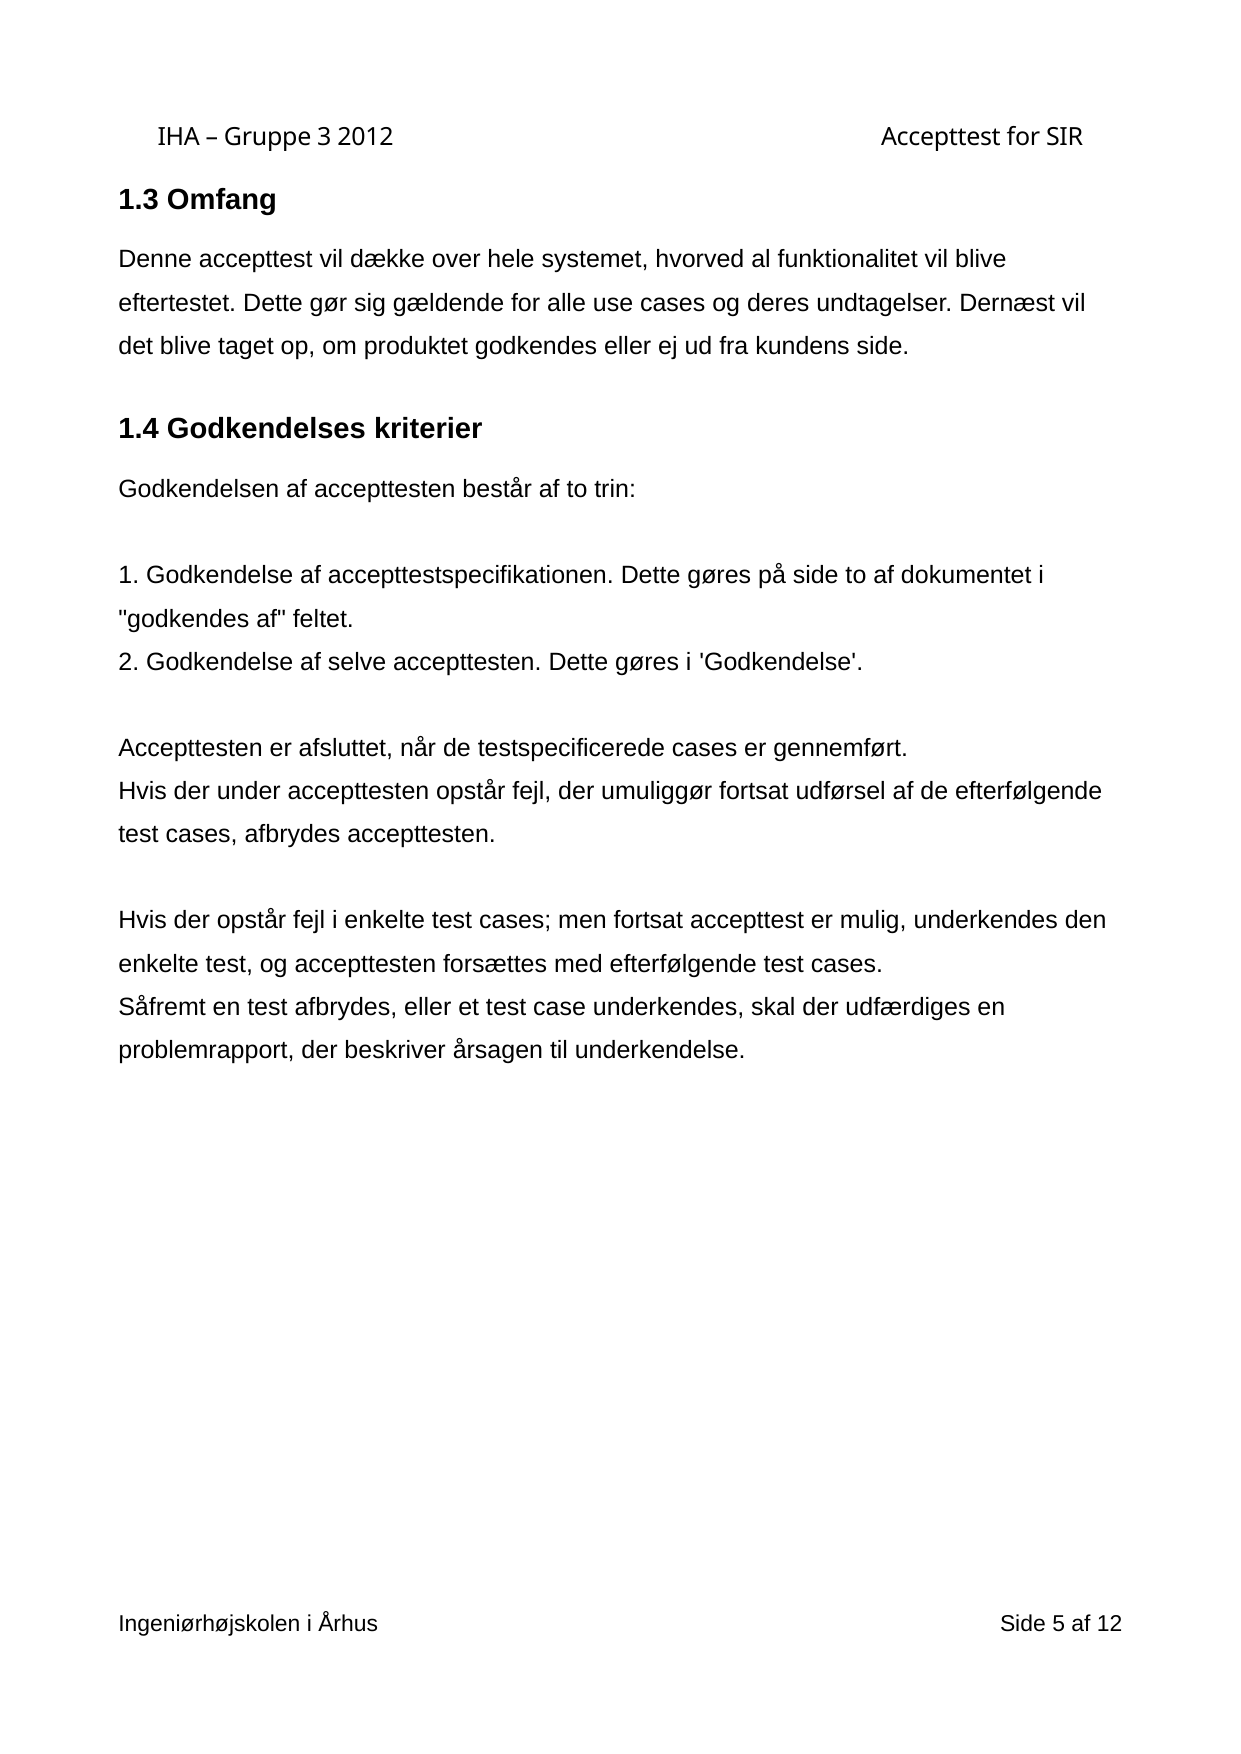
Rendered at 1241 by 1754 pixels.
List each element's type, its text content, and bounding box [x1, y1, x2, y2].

text Denne accepttest vil dække over hele systemet, hvorved al funktionalitet vil blive eftertestet. Dette gør sig gældende for alle use cases og deres undtagelser. Dernæst vil det blive taget op, om produktet godkendes eller ej ud fra kundens side. [118, 244, 1122, 359]
text Godkendelsen af accepttesten består af to trin: [118, 474, 1122, 503]
subtitle 1.3 Omfang [118, 182, 1122, 215]
text Hvis der under accepttesten opstår fejl, der umuliggør fortsat udførsel af de efterfølgende test cases, afbrydes accepttesten. [118, 776, 1122, 848]
text Såfremt en test afbrydes, eller et test case underkendes, skal der udfærdiges en problemrapport, der beskriver årsagen til underkendelse. [118, 992, 1122, 1063]
text 2. Godkendelse af selve accepttesten. Dette gøres i 'Godkendelse'. [118, 647, 1122, 675]
subtitle 1.4 Godkendelses kriterier [118, 411, 1122, 445]
text Hvis der opstår fejl i enkelte test cases; men fortsat accepttest er mulig, underkendes den enkelte test, og accepttesten forsættes med efterfølgende test cases. [118, 905, 1122, 977]
text 1. Godkendelse af accepttestspecifikationen. Dette gøres på side to af dokumentet i "godkendes af" feltet. [118, 560, 1122, 632]
text Accepttesten er afsluttet, når de testspecificerede cases er gennemført. [118, 733, 1122, 762]
